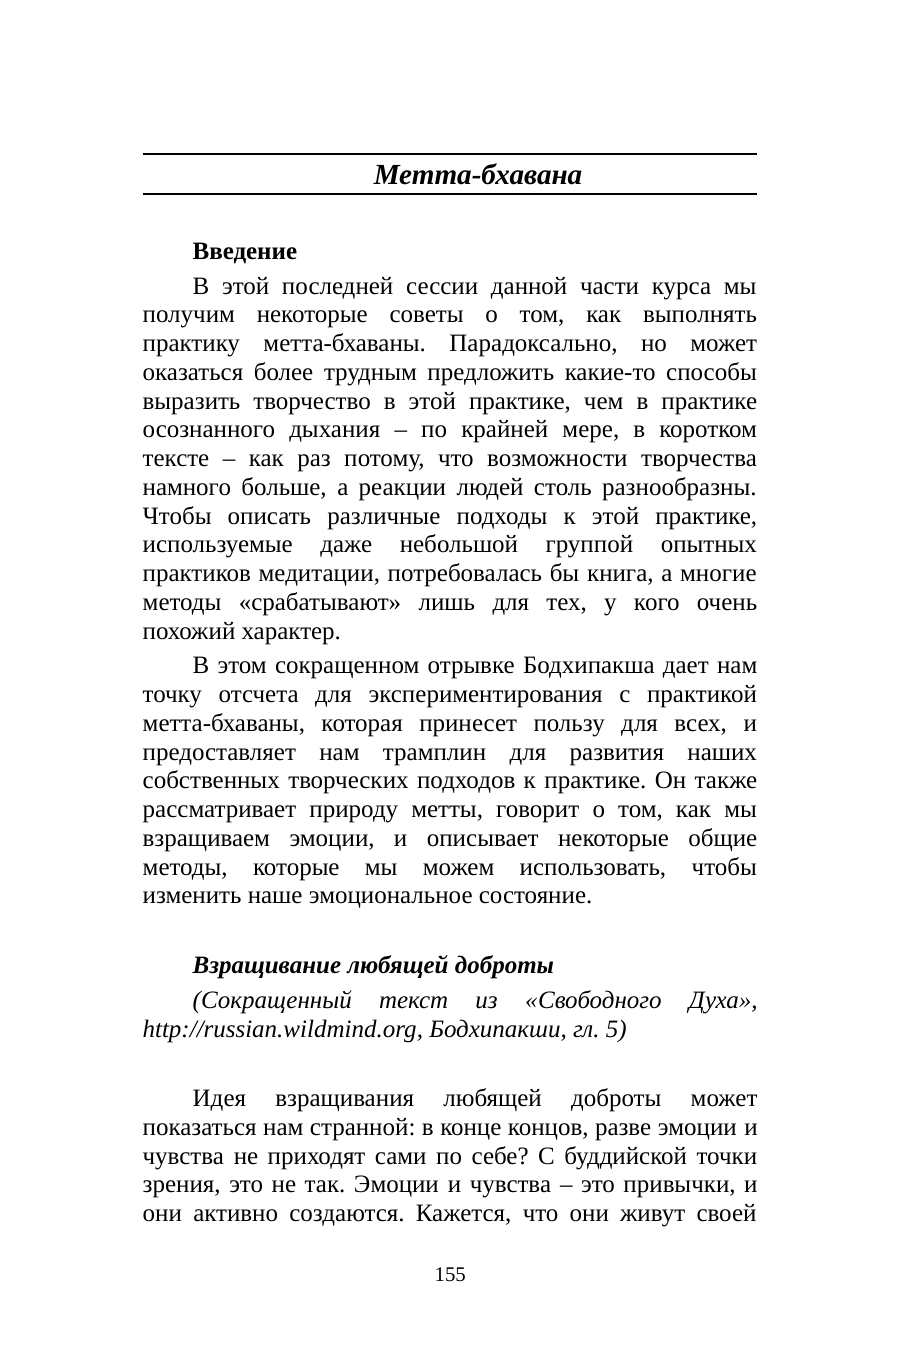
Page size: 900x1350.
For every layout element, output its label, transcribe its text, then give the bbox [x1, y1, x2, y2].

subtitle Взращивание любящей доброты [142, 950, 757, 979]
text Метта-бхавана [142, 154, 757, 195]
subtitle Введение [142, 236, 757, 265]
text В этом сокращенном отрывке Бодхипакша дает нам точку отсчета для экспериментирования с практикой метта-бхаваны, которая принесет пользу для всех, и предоставляет нам трамплин для развития наших собственных творческих подходов к практике. Он также рассматривает природу метты, говорит о том, как мы взращиваем эмоции, и описывает некоторые общие методы, которые мы можем использовать, чтобы изменить наше эмоциональное состояние. [142, 651, 757, 909]
text В этой последней сессии данной части курса мы получим некоторые советы о том, как выполнять практику метта-бхаваны. Парадоксально, но может оказаться более трудным предложить какие-то способы выразить творчество в этой практике, чем в практике осознанного дыхания – по крайней мере, в коротком тексте – как раз потому, что возможности творчества намного больше, а реакции людей столь разнообразны. Чтобы описать различные подходы к этой практике, используемые даже небольшой группой опытных практиков медитации, потребовалась бы книга, а многие методы «срабатывают» лишь для тех, у кого очень похожий характер. [142, 271, 757, 644]
text (Сокращенный текст из «Свободного Духа», http://russian.wildmind.org, Бодхипакши, гл. 5) [142, 985, 757, 1042]
text Идея взращивания любящей доброты может показаться нам странной: в конце концов, разве эмоции и чувства не приходят сами по себе? С буддийской точки зрения, это не так. Эмоции и чувства – это привычки, и они активно создаются. Кажется, что они живут своей [142, 1083, 757, 1227]
